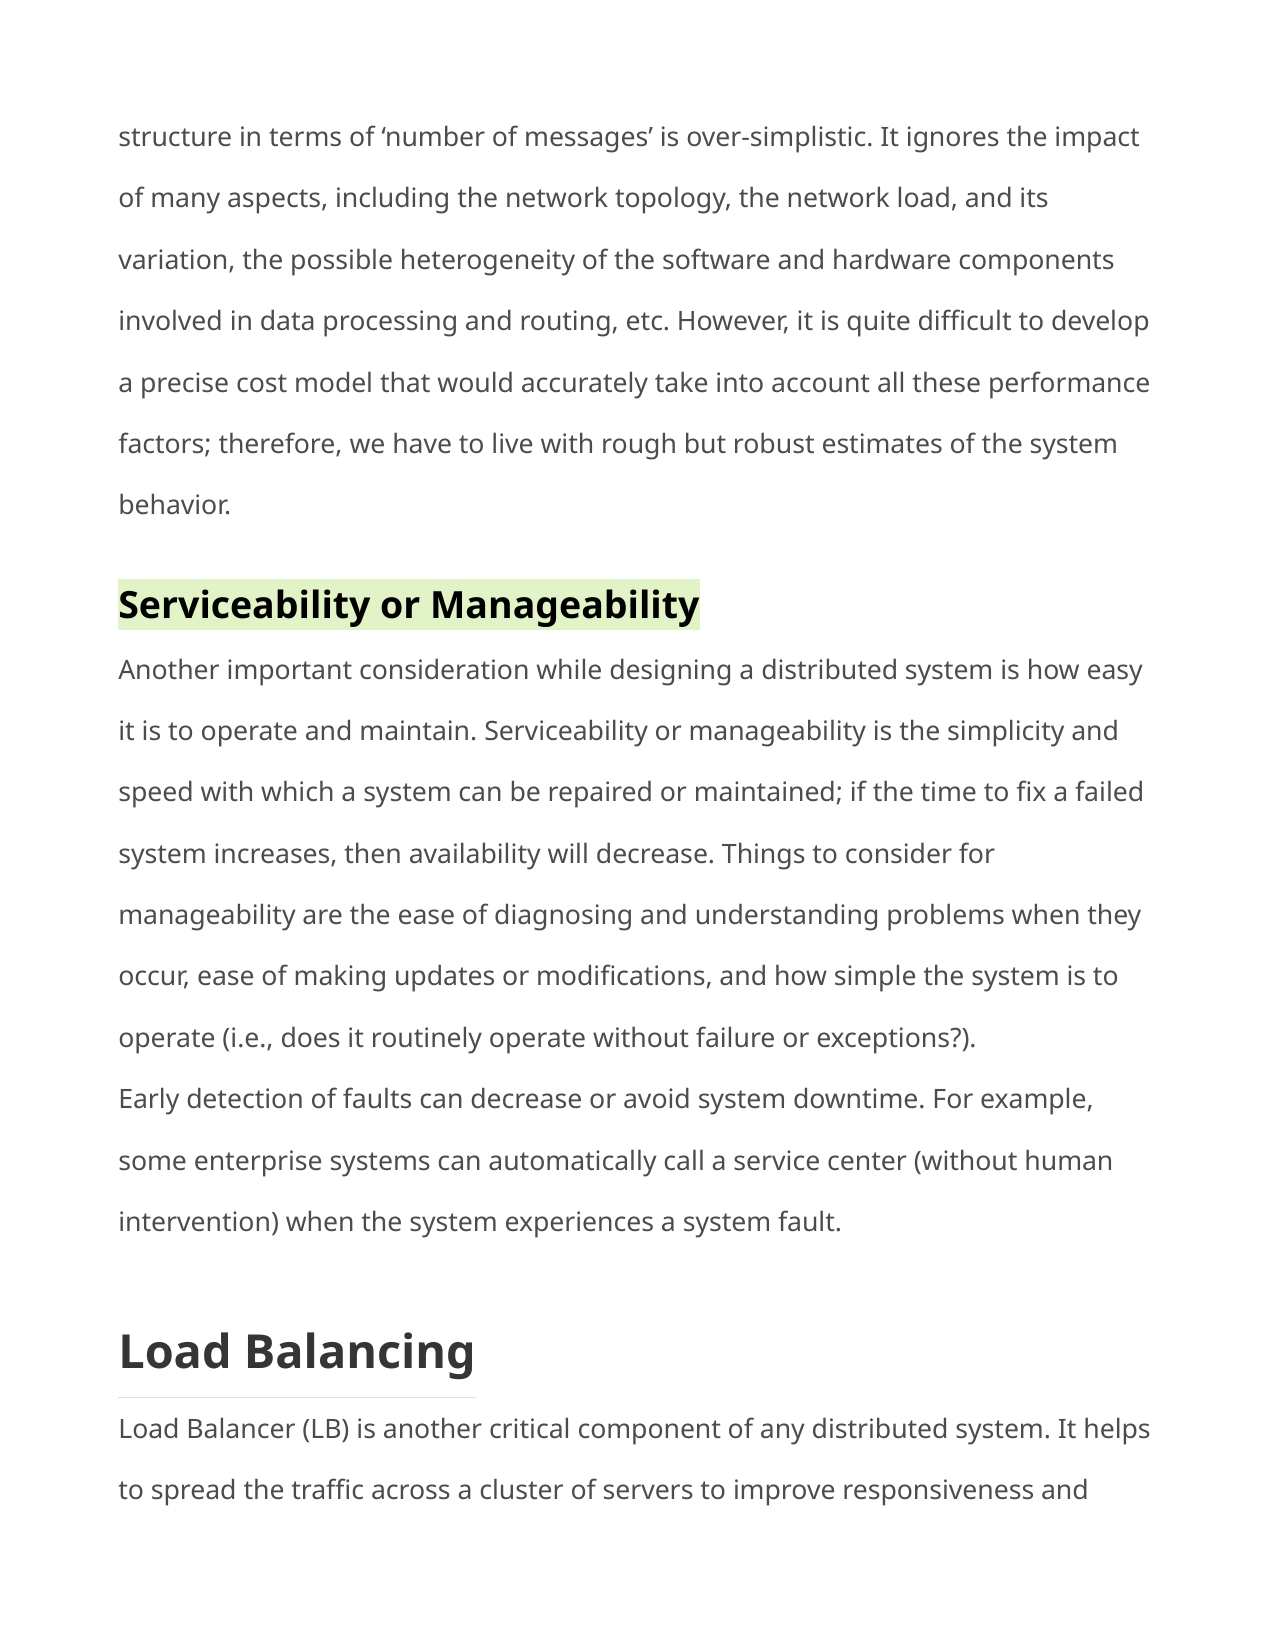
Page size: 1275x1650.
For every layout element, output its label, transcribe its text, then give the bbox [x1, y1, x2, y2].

text structure in terms of ‘number of messages’ is over-simplistic. It ignores the impact of many aspects, including the network topology, the network load, and its variation, the possible heterogeneity of the software and hardware components involved in data processing and routing, etc. However, it is quite difficult to develop a precise cost model that would accurately take into account all these performance factors; therefore, we have to live with rough but robust estimates of the system behavior. [118, 118, 1157, 522]
subtitle Load Balancing [118, 1318, 1157, 1397]
text Early detection of faults can decrease or avoid system downtime. For example, some enterprise systems can automatically call a service center (without human intervention) when the system experiences a system fault. [118, 1080, 1157, 1239]
text Another important consideration while designing a distributed system is how easy it is to operate and maintain. Serviceability or manageability is the simplicity and speed with which a system can be repaired or maintained; if the time to fix a failed system increases, then availability will decrease. Things to consider for manageability are the ease of diagnosing and understanding problems when they occur, ease of making updates or modifications, and how simple the system is to operate (i.e., does it routinely operate without failure or exceptions?). [118, 651, 1157, 1055]
text Load Balancer (LB) is another critical component of any distributed system. It helps to spread the traffic across a cluster of servers to improve responsiveness and [118, 1410, 1157, 1507]
subtitle Serviceability or Manageability [118, 579, 1157, 630]
